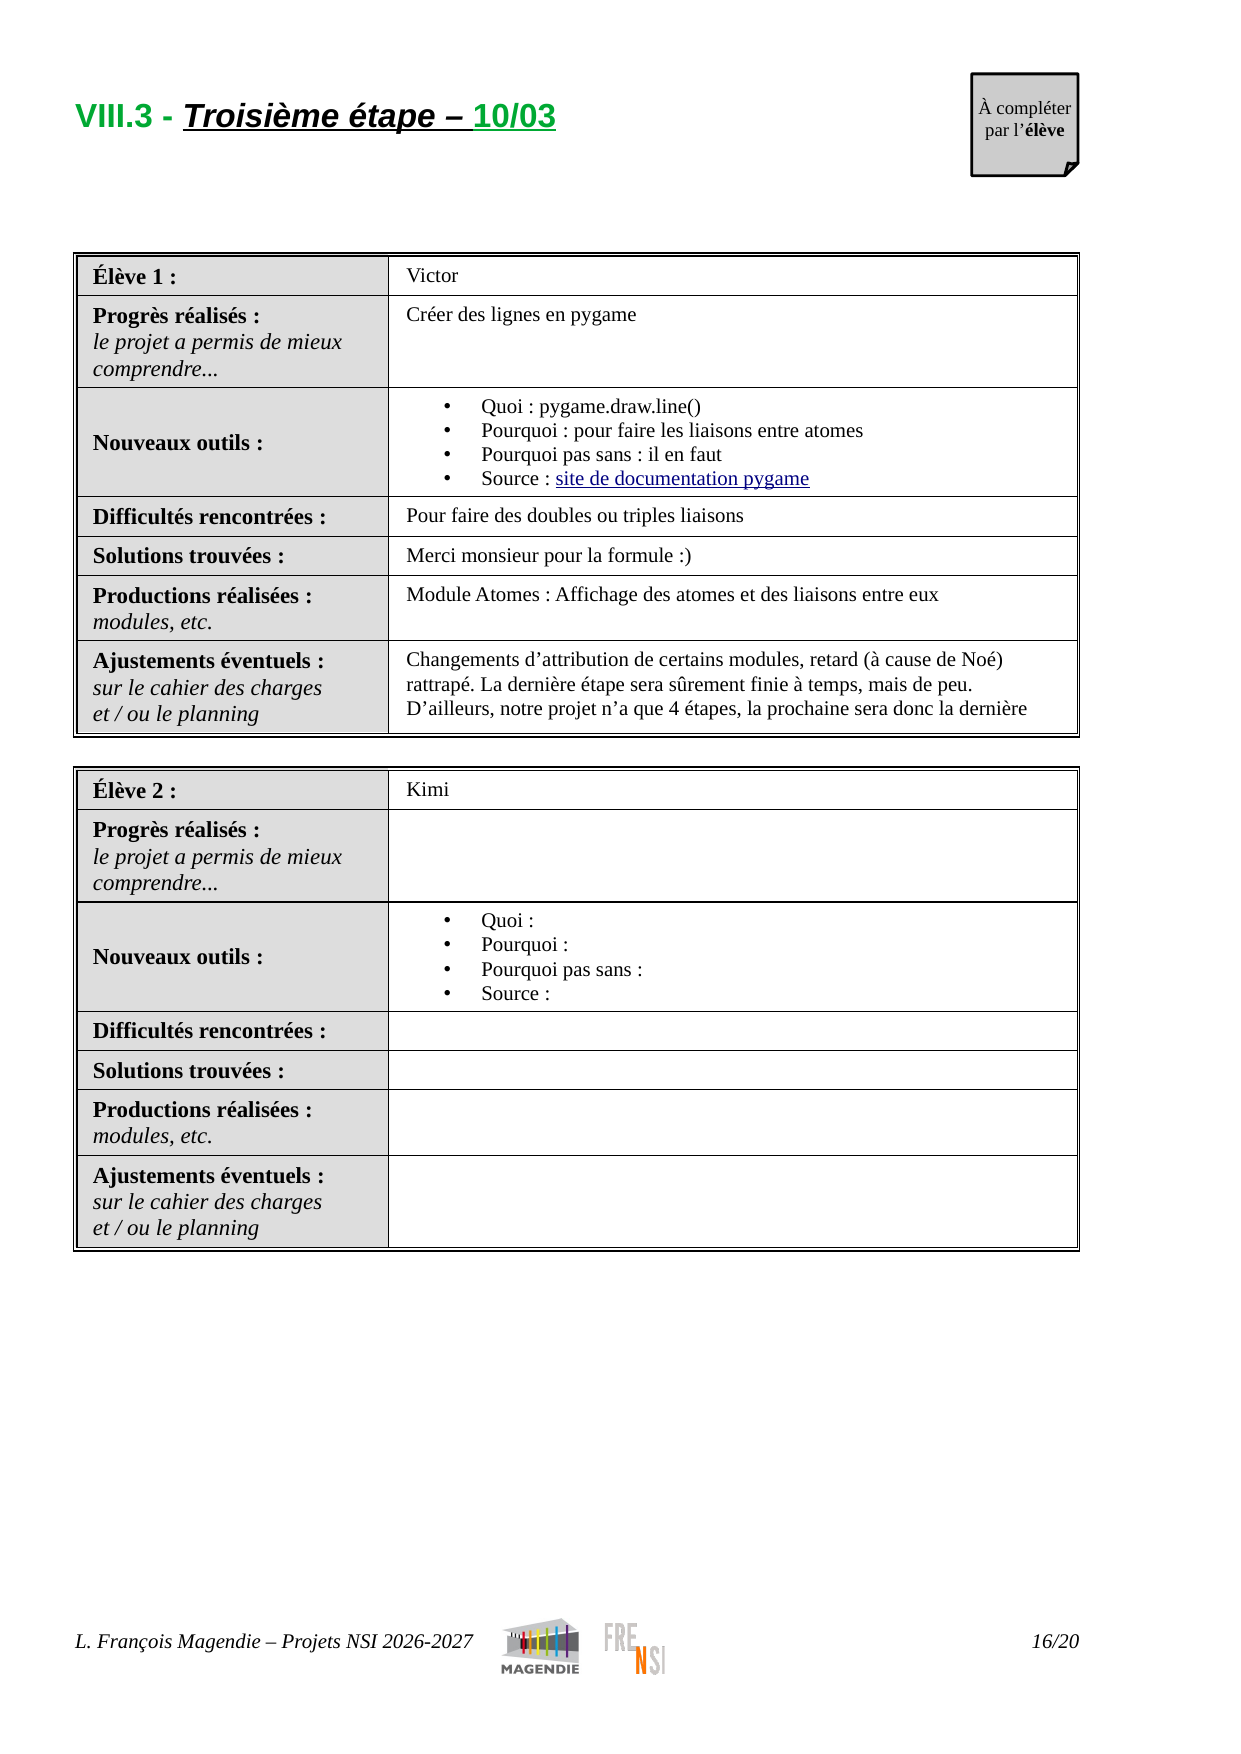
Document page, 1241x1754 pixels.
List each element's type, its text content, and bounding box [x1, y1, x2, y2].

table_cell Créer des lignes en pygame [389, 296, 1077, 387]
table_cell Pour faire des doubles ou triples liaisons [389, 497, 1077, 536]
picture [604, 1623, 665, 1675]
table_cell Difficultés rencontrées : [78, 1012, 388, 1050]
table_cell Nouveaux outils : [78, 903, 388, 1011]
table_header Kimi [389, 771, 1077, 809]
table_cell [389, 1090, 1077, 1155]
table_cell Progrès réalisés : le projet a permis de mieux comprendre... [78, 810, 388, 901]
table_header Élève 1 : [78, 257, 388, 295]
subtitle Troisième étape – 10/03 [75, 96, 970, 134]
table_cell [389, 1051, 1077, 1089]
table_cell Productions réalisées : modules, etc. [78, 1090, 388, 1155]
table_cell Nouveaux outils : [78, 388, 388, 496]
table_cell [389, 1156, 1077, 1247]
table_cell Progrès réalisés : le projet a permis de mieux comprendre... [78, 296, 388, 387]
table_cell Quoi : pygame.draw.line() Pourquoi : pour faire les liaisons entre atomes Pourquoi pas sans : il en faut Source : site de documentation pygame [389, 388, 1077, 496]
table_cell Solutions trouvées : [78, 537, 388, 575]
table_cell Solutions trouvées : [78, 1051, 388, 1089]
table_header Élève 2 : [78, 771, 388, 809]
table_cell [389, 810, 1077, 901]
table_cell Quoi : Pourquoi : Pourquoi pas sans : Source : [389, 903, 1077, 1011]
table_cell Difficultés rencontrées : [78, 497, 388, 536]
table_cell Ajustements éventuels : sur le cahier des charges et / ou le planning [78, 1156, 388, 1247]
table_header Victor [389, 257, 1077, 295]
table_cell Productions réalisées : modules, etc. [78, 576, 388, 640]
table_cell Module Atomes : Affichage des atomes et des liaisons entre eux [389, 576, 1077, 640]
table_cell [389, 1012, 1077, 1050]
subtitle [1080, 96, 1165, 134]
picture [489, 1618, 590, 1679]
table_cell Merci monsieur pour la formule :) [389, 537, 1077, 575]
table_cell Changements d’attribution de certains modules, retard (à cause de Noé) rattrapé. La dernière étape sera sûrement finie à temps, mais de peu. D’ailleurs, notre projet n’a que 4 étapes, la prochaine sera donc la dernière [389, 641, 1077, 732]
table_cell Ajustements éventuels : sur le cahier des charges et / ou le planning [78, 641, 388, 732]
